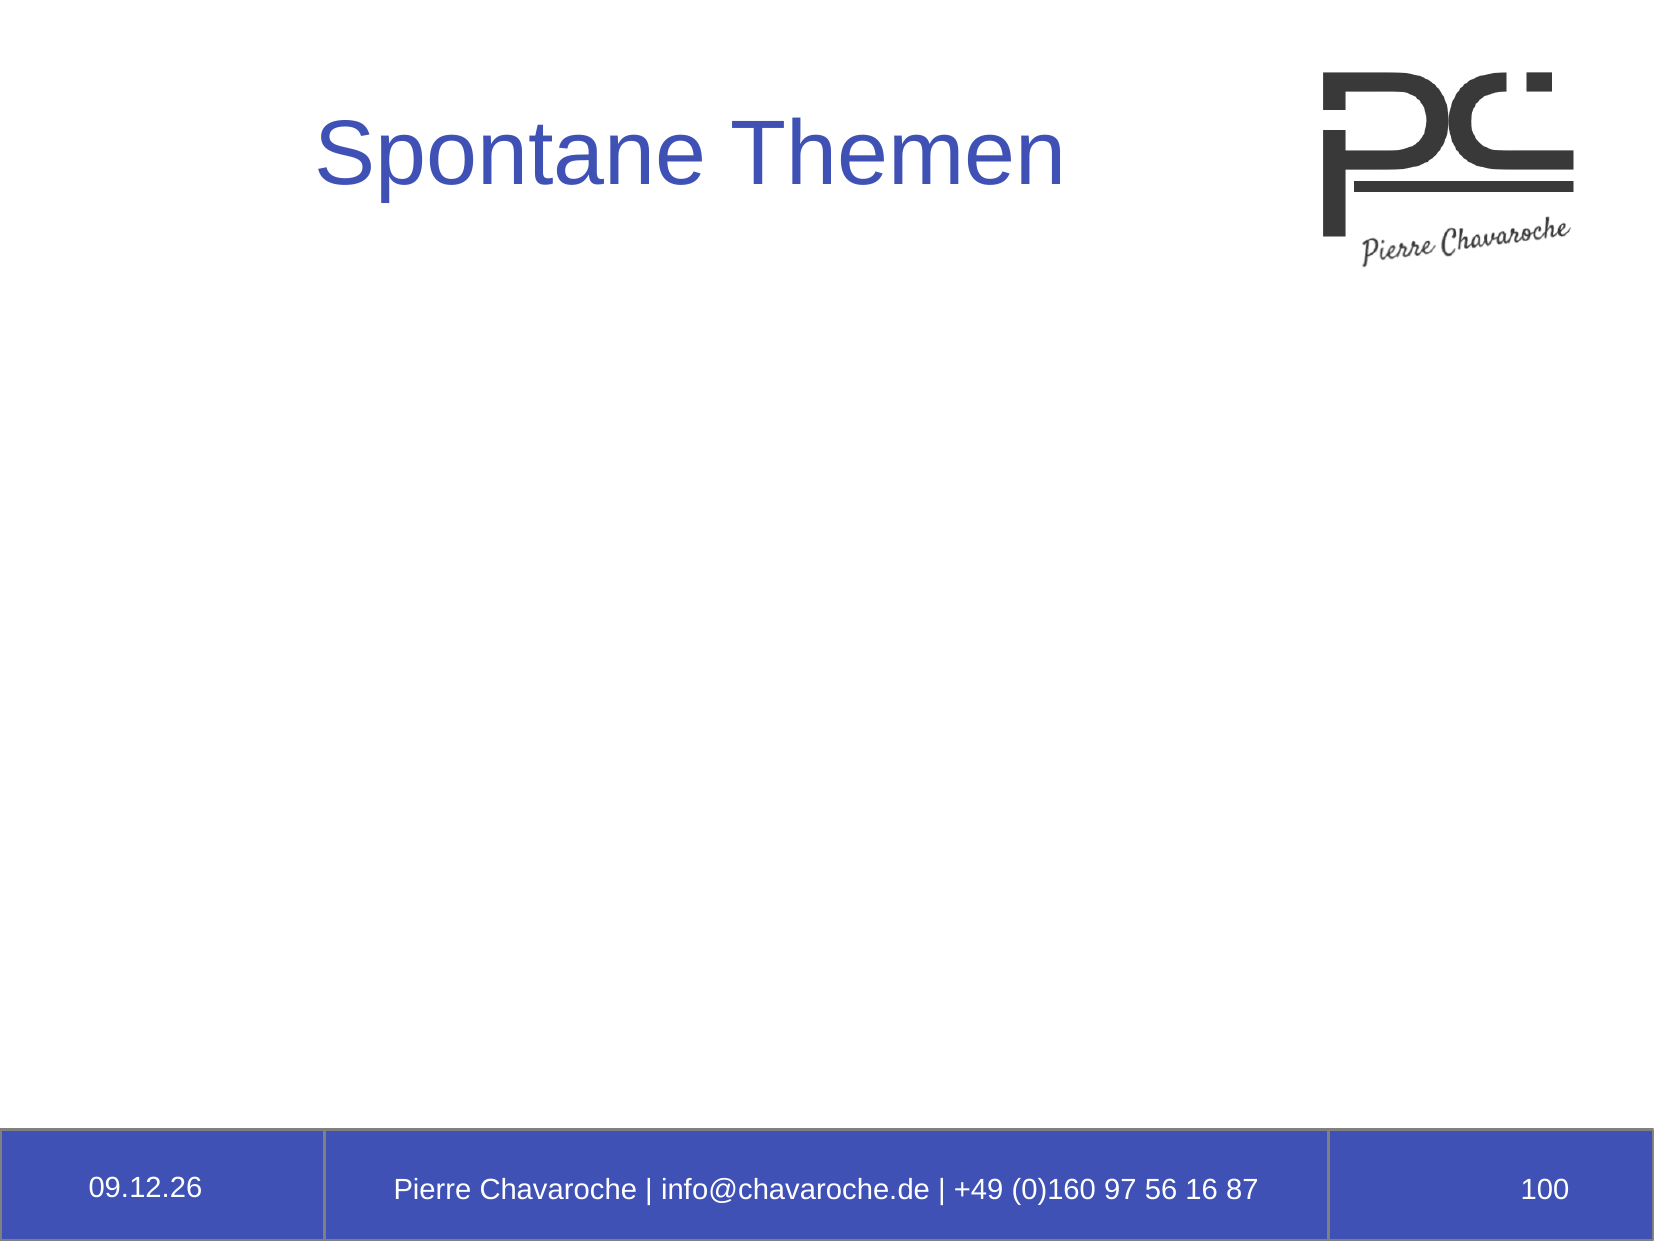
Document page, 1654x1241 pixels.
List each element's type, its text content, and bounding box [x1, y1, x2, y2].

title Spontane Themen [82, 49, 1300, 257]
picture [1307, 29, 1589, 311]
